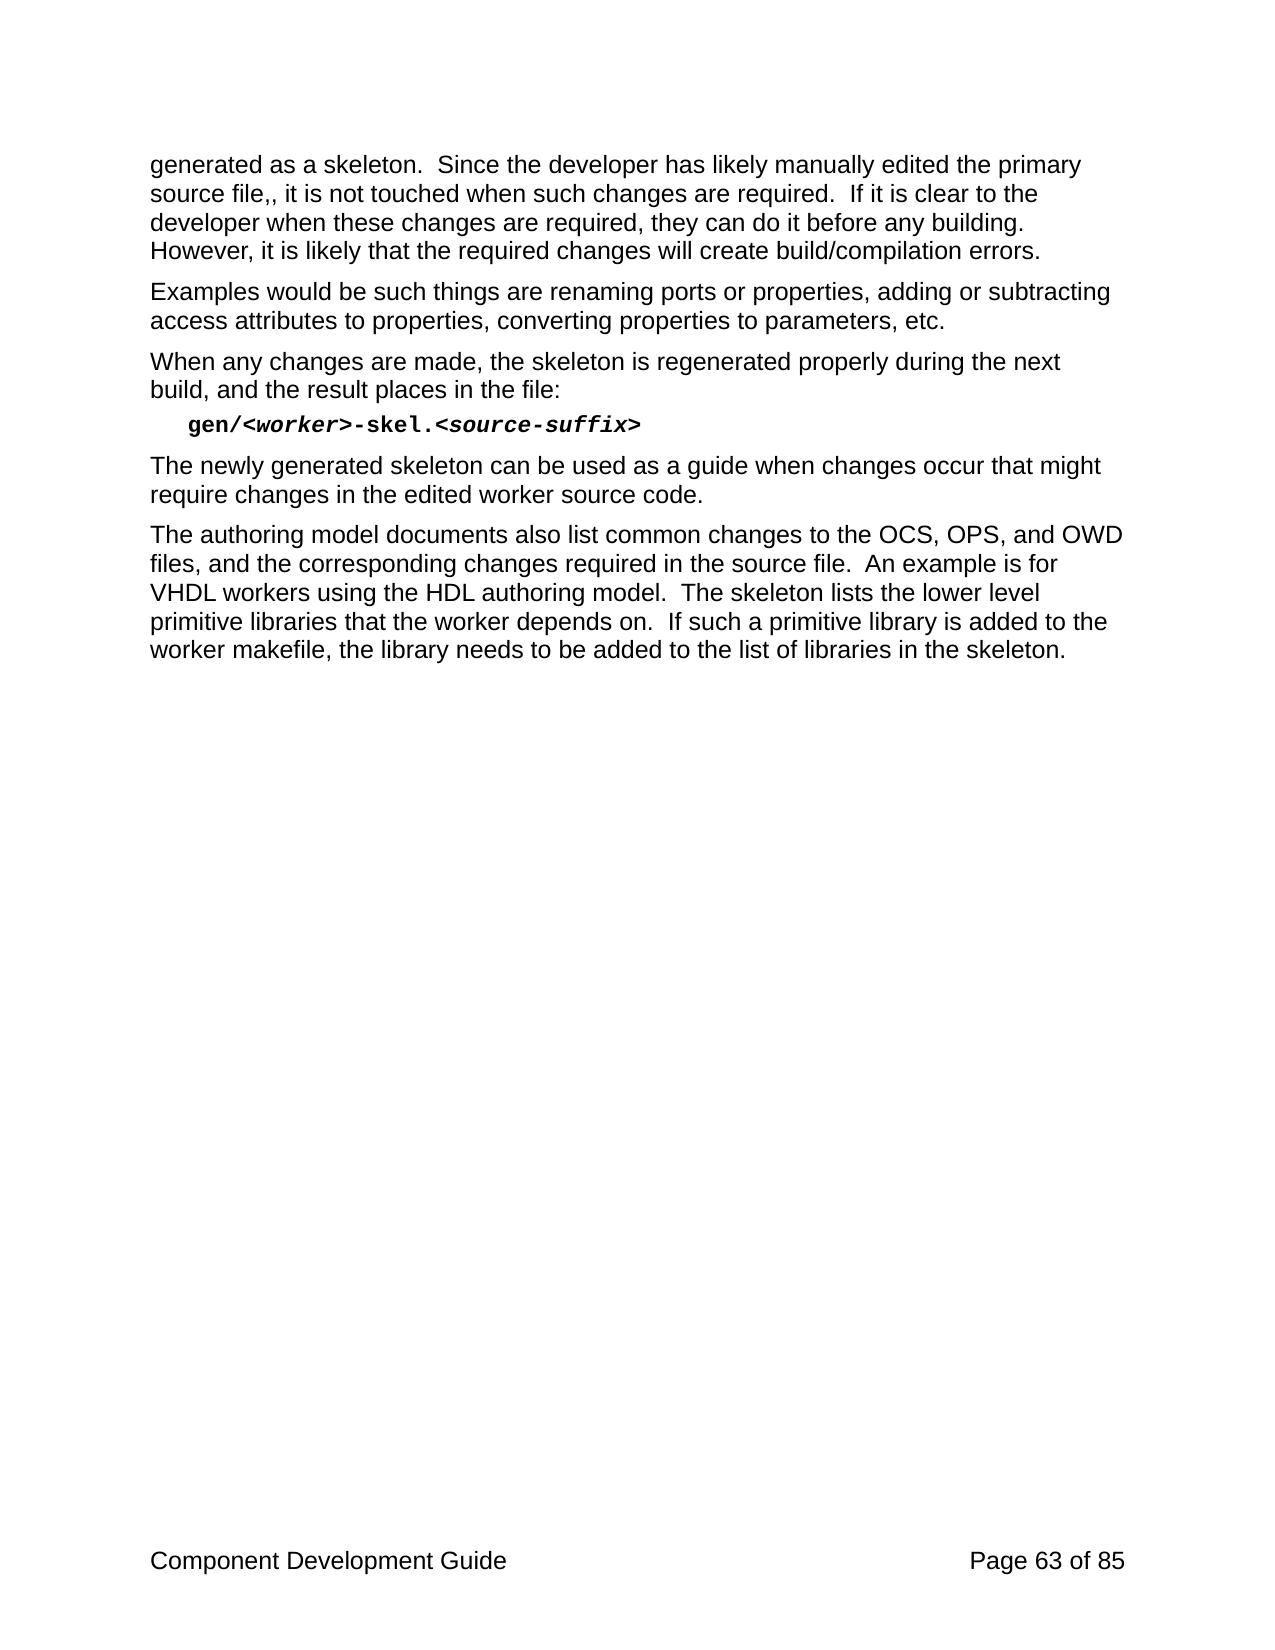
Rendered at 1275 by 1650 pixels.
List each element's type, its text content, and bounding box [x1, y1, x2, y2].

text Examples would be such things are renaming ports or properties, adding or subtracting access attributes to properties, converting properties to parameters, etc. [150, 277, 1125, 334]
text generated as a skeleton. Since the developer has likely manually edited the primary source file,, it is not touched when such changes are required. If it is clear to the developer when these changes are required, they can do it before any building. However, it is likely that the required changes will create build/compilation errors. [150, 150, 1125, 265]
text The authoring model documents also list common changes to the OCS, OPS, and OWD files, and the corresponding changes required in the source file. An example is for VHDL workers using the HDL authoring model. The skeleton lists the lower level primitive libraries that the worker depends on. If such a primitive library is added to the worker makefile, the library needs to be added to the list of libraries in the skeleton. [150, 520, 1125, 664]
text The newly generated skeleton can be used as a guide when changes occur that might require changes in the edited worker source code. [150, 451, 1125, 508]
text gen/<worker>-skel.<source-suffix> [187, 413, 1125, 439]
text When any changes are made, the skeleton is regenerated properly during the next build, and the result places in the file: [150, 346, 1125, 404]
